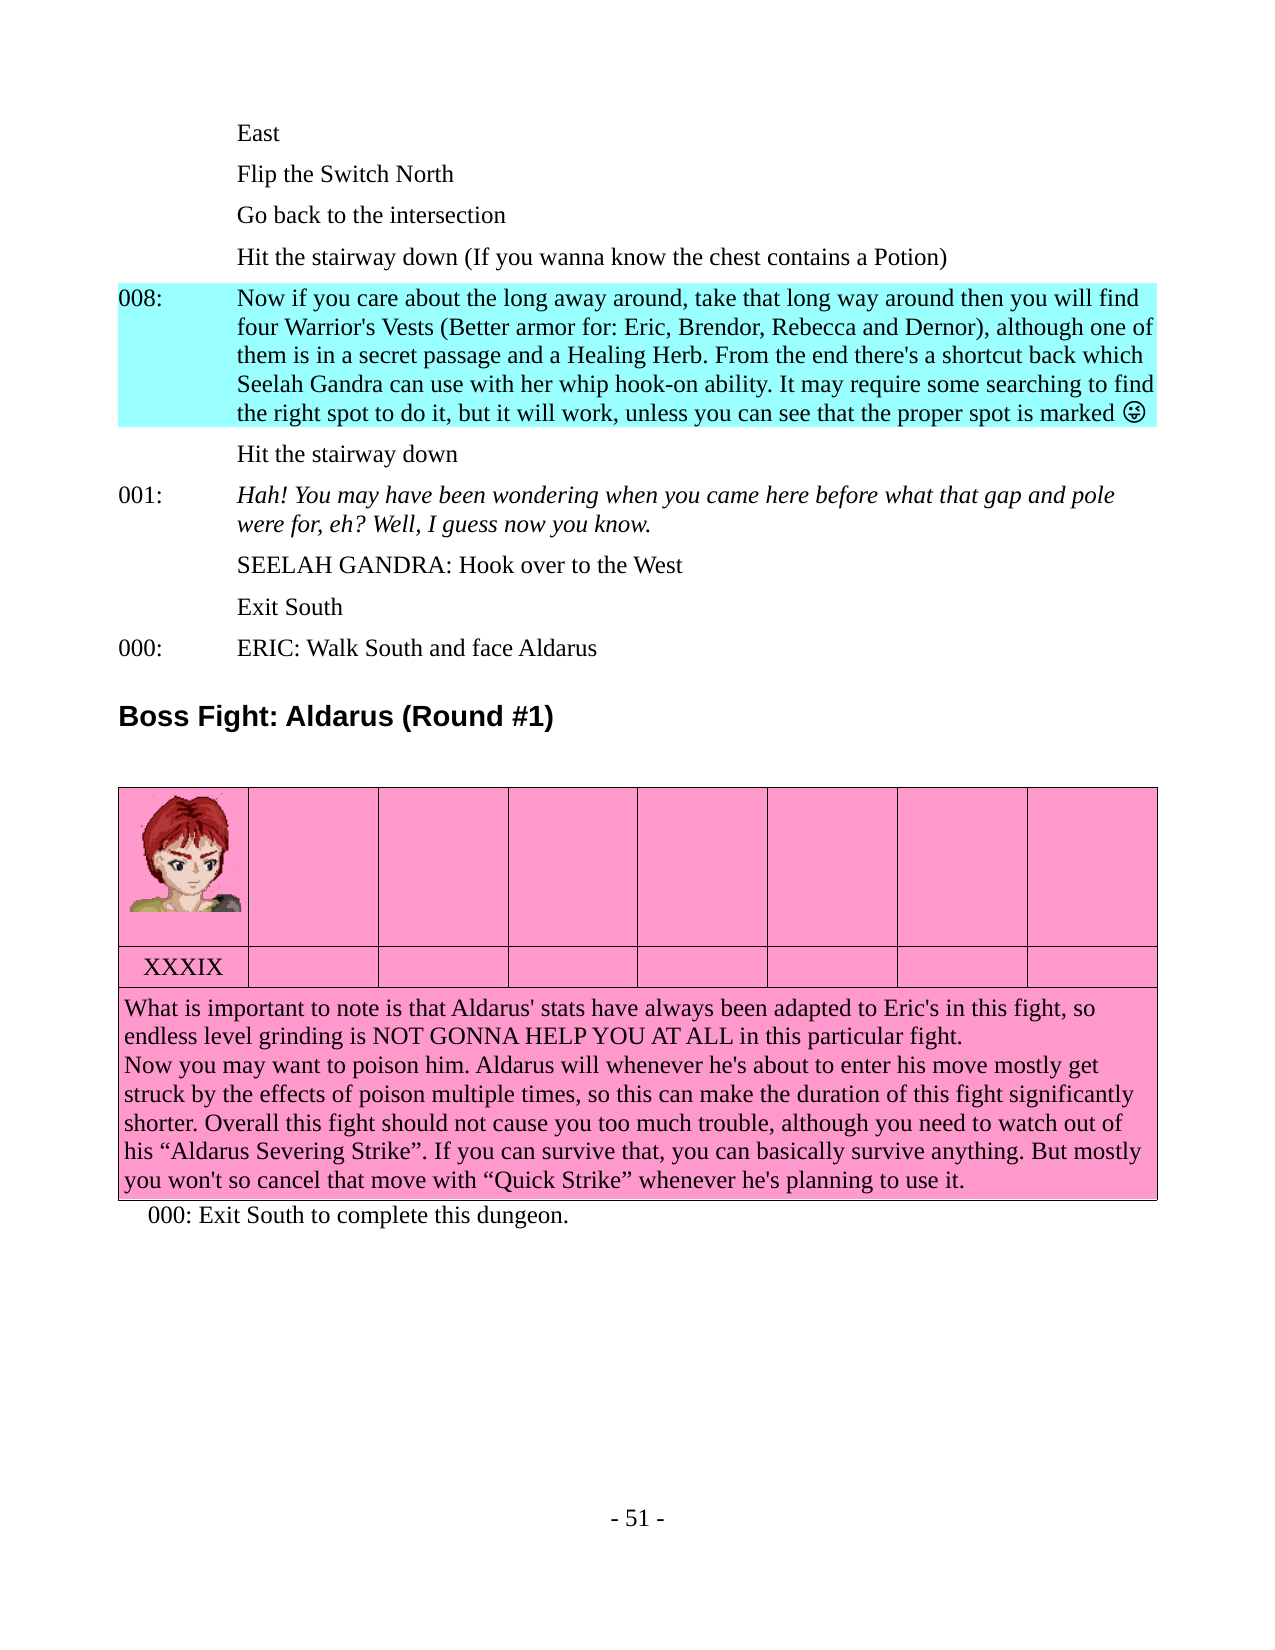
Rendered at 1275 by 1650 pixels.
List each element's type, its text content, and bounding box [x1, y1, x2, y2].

text SEELAH GANDRA: Hook over to the West [118, 551, 1157, 579]
table_header [119, 793, 248, 946]
text 000: Exit South to complete this dungeon. [118, 1201, 1157, 1228]
table_header [898, 788, 1027, 946]
table_cell [249, 947, 378, 987]
text Go back to the intersection [118, 201, 1157, 229]
text 001: Hah! You may have been wondering when you came here before what that gap and pole were for, eh? Well, I guess now you know. [118, 481, 1157, 538]
table_cell [1028, 947, 1157, 987]
text Exit South [118, 592, 1157, 621]
table_cell XXXIX [119, 947, 248, 987]
text 000: ERIC: Walk South and face Aldarus [118, 633, 1157, 662]
text East [118, 118, 1157, 147]
text Hit the stairway down (If you wanna know the chest contains a Potion) [118, 242, 1157, 271]
table_header [249, 788, 378, 946]
table_header [768, 788, 897, 946]
subtitle Boss Fight: Aldarus (Round #1) [118, 699, 1157, 733]
table_header [1028, 788, 1157, 946]
text 008: Now if you care about the long away around, take that long way around then you will find four Warrior's Vests (Better armor for: Eric, Brendor, Rebecca and Dernor), although one of them is in a secret passage and a Healing Herb. From the end there's a shortcut back which Seelah Gandra can use with her whip hook-on ability. It may require some searching to find the right spot to do it, but it will work, unless you can see that the proper spot is marked 😜 [118, 283, 1157, 427]
picture [124, 792, 242, 912]
table_cell [768, 947, 897, 987]
table_cell [638, 947, 767, 987]
table_header [638, 788, 767, 946]
table_header [509, 788, 637, 946]
table_header [119, 788, 248, 792]
text Hit the stairway down [118, 439, 1157, 468]
text Flip the Switch North [118, 159, 1157, 188]
table_cell What is important to note is that Aldarus' stats have always been adapted to Eric's in this fight, so endless level grinding is NOT GONNA HELP YOU AT ALL in this particular fight. Now you may want to poison him. Aldarus will whenever he's about to enter his move mostly get struck by the effects of poison multiple times, so this can make the duration of this fight significantly shorter. Overall this fight should not cause you too much trouble, although you need to watch out of his “Aldarus Severing Strike”. If you can survive that, you can basically survive anything. But mostly you won't so cancel that move with “Quick Strike” whenever he's planning to use it. [119, 988, 1157, 1199]
table_cell [379, 947, 508, 987]
table_cell [898, 947, 1027, 987]
table_header [379, 788, 508, 946]
table_cell [509, 947, 637, 987]
